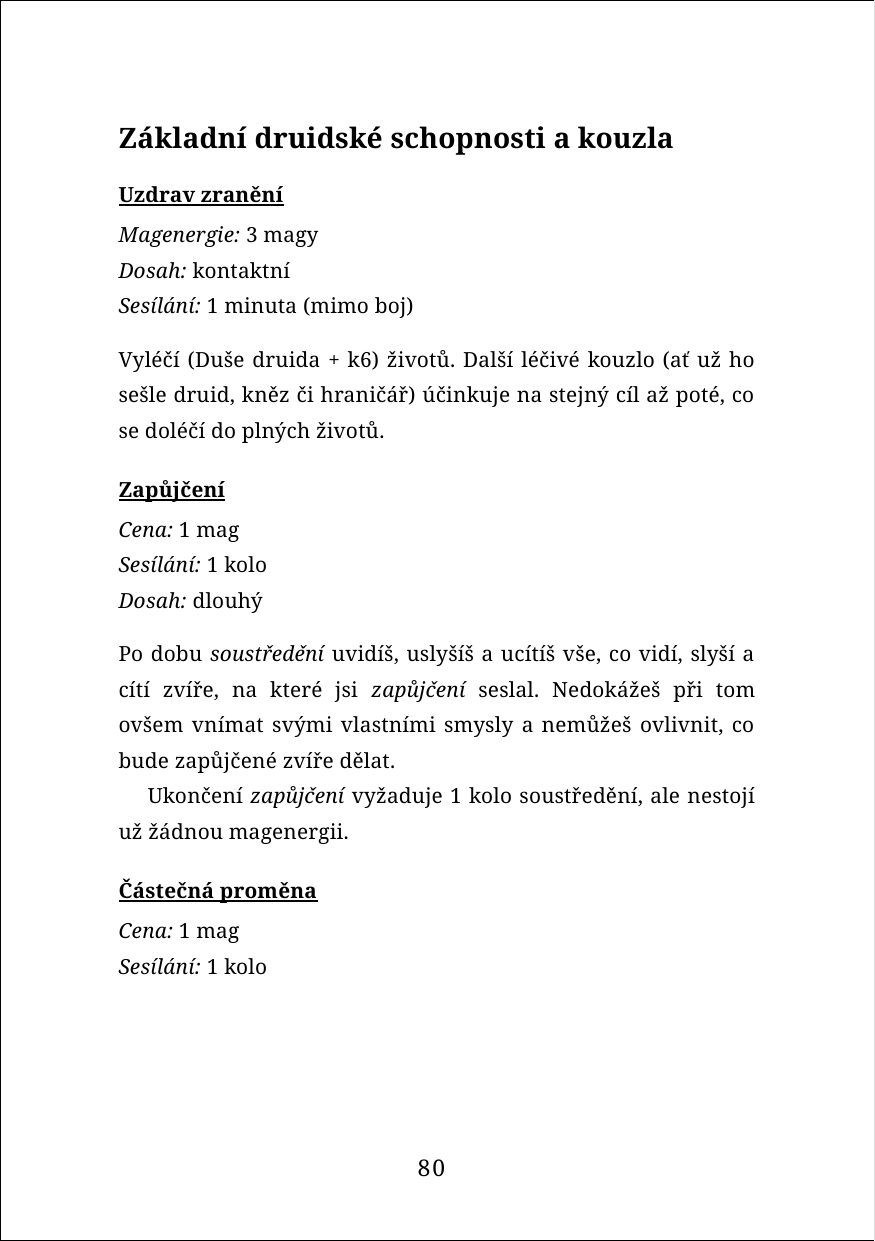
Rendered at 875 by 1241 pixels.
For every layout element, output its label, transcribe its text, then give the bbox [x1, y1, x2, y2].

text Po dobu soustředění uvidíš, uslyšíš a ucítíš vše, co vidí, slyší a cítí zvíře, na které jsi zapůjčení seslal. Nedokážeš při tom ovšem vnímat svými vlastními smysly a nemůžeš ovlivnit, co bude zapůjčené zvíře dělat. Ukončení zapůjčení vyžaduje 1 kolo soustředění, ale nestojí už žádnou magenergii. [118, 639, 756, 845]
subtitle Uzdrav zranění [118, 180, 756, 209]
text Cena: 1 mag Sesílání: 1 kolo [118, 916, 756, 980]
subtitle Základní druidské schopnosti a kouzla [118, 118, 756, 157]
text Cena: 1 mag Sesílání: 1 kolo Dosah: dlouhý [118, 515, 756, 614]
text Magenergie: 3 magy Dosah: kontaktní Sesílání: 1 minuta (mimo boj) [118, 220, 756, 320]
subtitle Zapůjčení [118, 475, 756, 503]
subtitle Částečná proměna [118, 876, 756, 904]
text Vyléčí (Duše druida + k6) životů. Další léčivé kouzlo (ať už ho sešle druid, kněz či hraničář) účinkuje na stejný cíl až poté, co se doléčí do plných životů. [118, 345, 756, 444]
